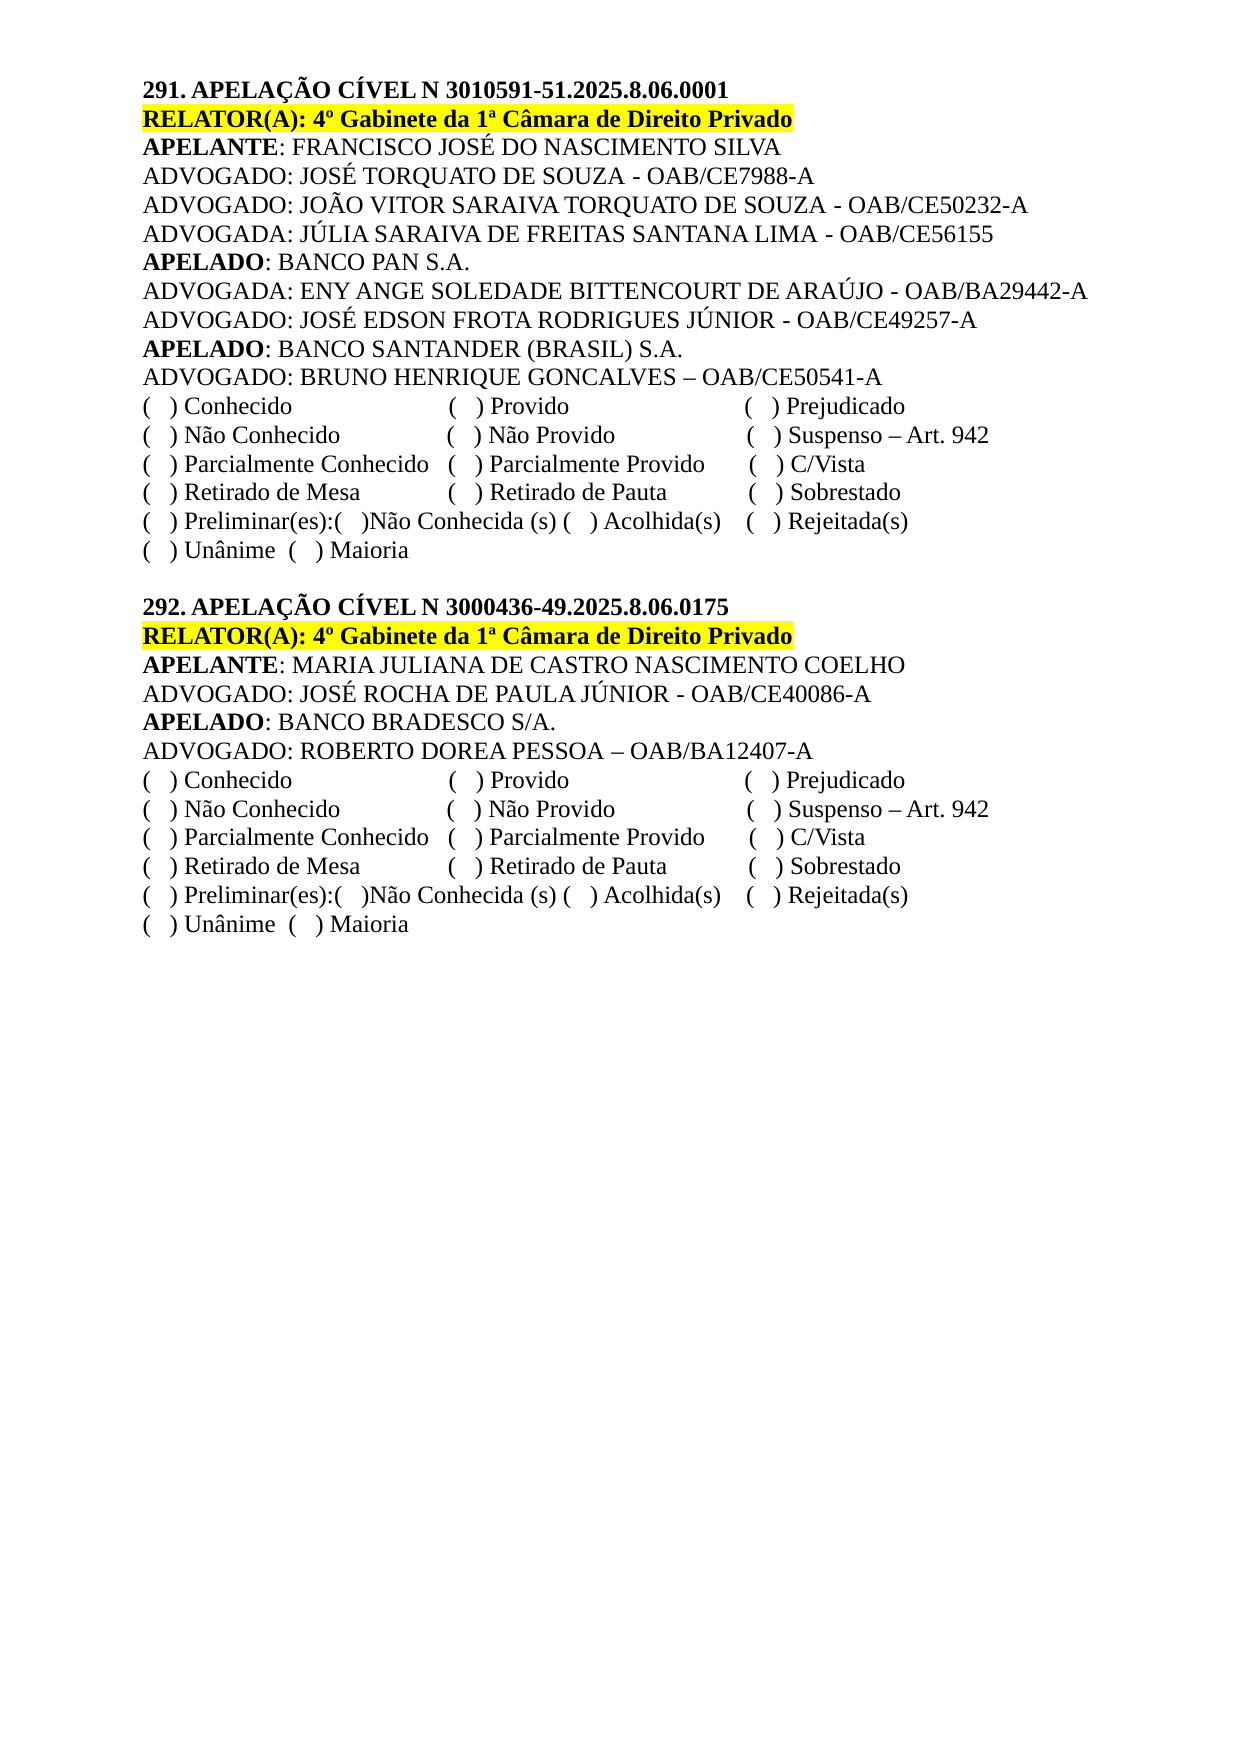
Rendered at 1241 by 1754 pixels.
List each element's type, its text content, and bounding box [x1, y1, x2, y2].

text ( ) Unânime ( ) Maioria [142, 909, 1141, 966]
text ( ) Não Conhecido ( ) Não Provido ( ) Suspenso – Art. 942 [142, 794, 1158, 822]
text ( ) Preliminar(es):( )Não Conhecida (s) ( ) Acolhida(s) ( ) Rejeitada(s) [142, 506, 1158, 535]
text ( ) Unânime ( ) Maioria 292. APELAÇÃO CÍVEL N 3000436-49.2025.8.06.0175 RELATOR(A): 4º Gabinete da 1ª Câmara de Direito Privado APELANTE: MARIA JULIANA DE CASTRO NASCIMENTO COELHO ADVOGADO: JOSÉ ROCHA DE PAULA JÚNIOR - OAB/CE40086-A APELADO: BANCO BRADESCO S/A. ADVOGADO: ROBERTO DOREA PESSOA – OAB/BA12407-A [142, 535, 1141, 765]
text ( ) Parcialmente Conhecido ( ) Parcialmente Provido ( ) C/Vista [142, 822, 1158, 851]
text ( ) Preliminar(es):( )Não Conhecida (s) ( ) Acolhida(s) ( ) Rejeitada(s) [142, 880, 1158, 909]
text ( ) Não Conhecido ( ) Não Provido ( ) Suspenso – Art. 942 [142, 420, 1158, 449]
text ( ) Retirado de Mesa ( ) Retirado de Pauta ( ) Sobrestado [142, 477, 1158, 506]
text ( ) Conhecido ( ) Provido ( ) Prejudicado [142, 765, 1141, 794]
text ( ) Conhecido ( ) Provido ( ) Prejudicado [142, 391, 1141, 420]
text ( ) Retirado de Mesa ( ) Retirado de Pauta ( ) Sobrestado [142, 851, 1158, 880]
text ( ) Parcialmente Conhecido ( ) Parcialmente Provido ( ) C/Vista [142, 449, 1158, 477]
text 291. APELAÇÃO CÍVEL N 3010591-51.2025.8.06.0001 RELATOR(A): 4º Gabinete da 1ª Câmara de Direito Privado APELANTE: FRANCISCO JOSÉ DO NASCIMENTO SILVA ADVOGADO: JOSÉ TORQUATO DE SOUZA - OAB/CE7988-A ADVOGADO: JOÃO VITOR SARAIVA TORQUATO DE SOUZA - OAB/CE50232-A ADVOGADA: JÚLIA SARAIVA DE FREITAS SANTANA LIMA - OAB/CE56155 APELADO: BANCO PAN S.A. ADVOGADA: ENY ANGE SOLEDADE BITTENCOURT DE ARAÚJO - OAB/BA29442-A ADVOGADO: JOSÉ EDSON FROTA RODRIGUES JÚNIOR - OAB/CE49257-A APELADO: BANCO SANTANDER (BRASIL) S.A. ADVOGADO: BRUNO HENRIQUE GONCALVES – OAB/CE50541-A [142, 75, 1141, 391]
